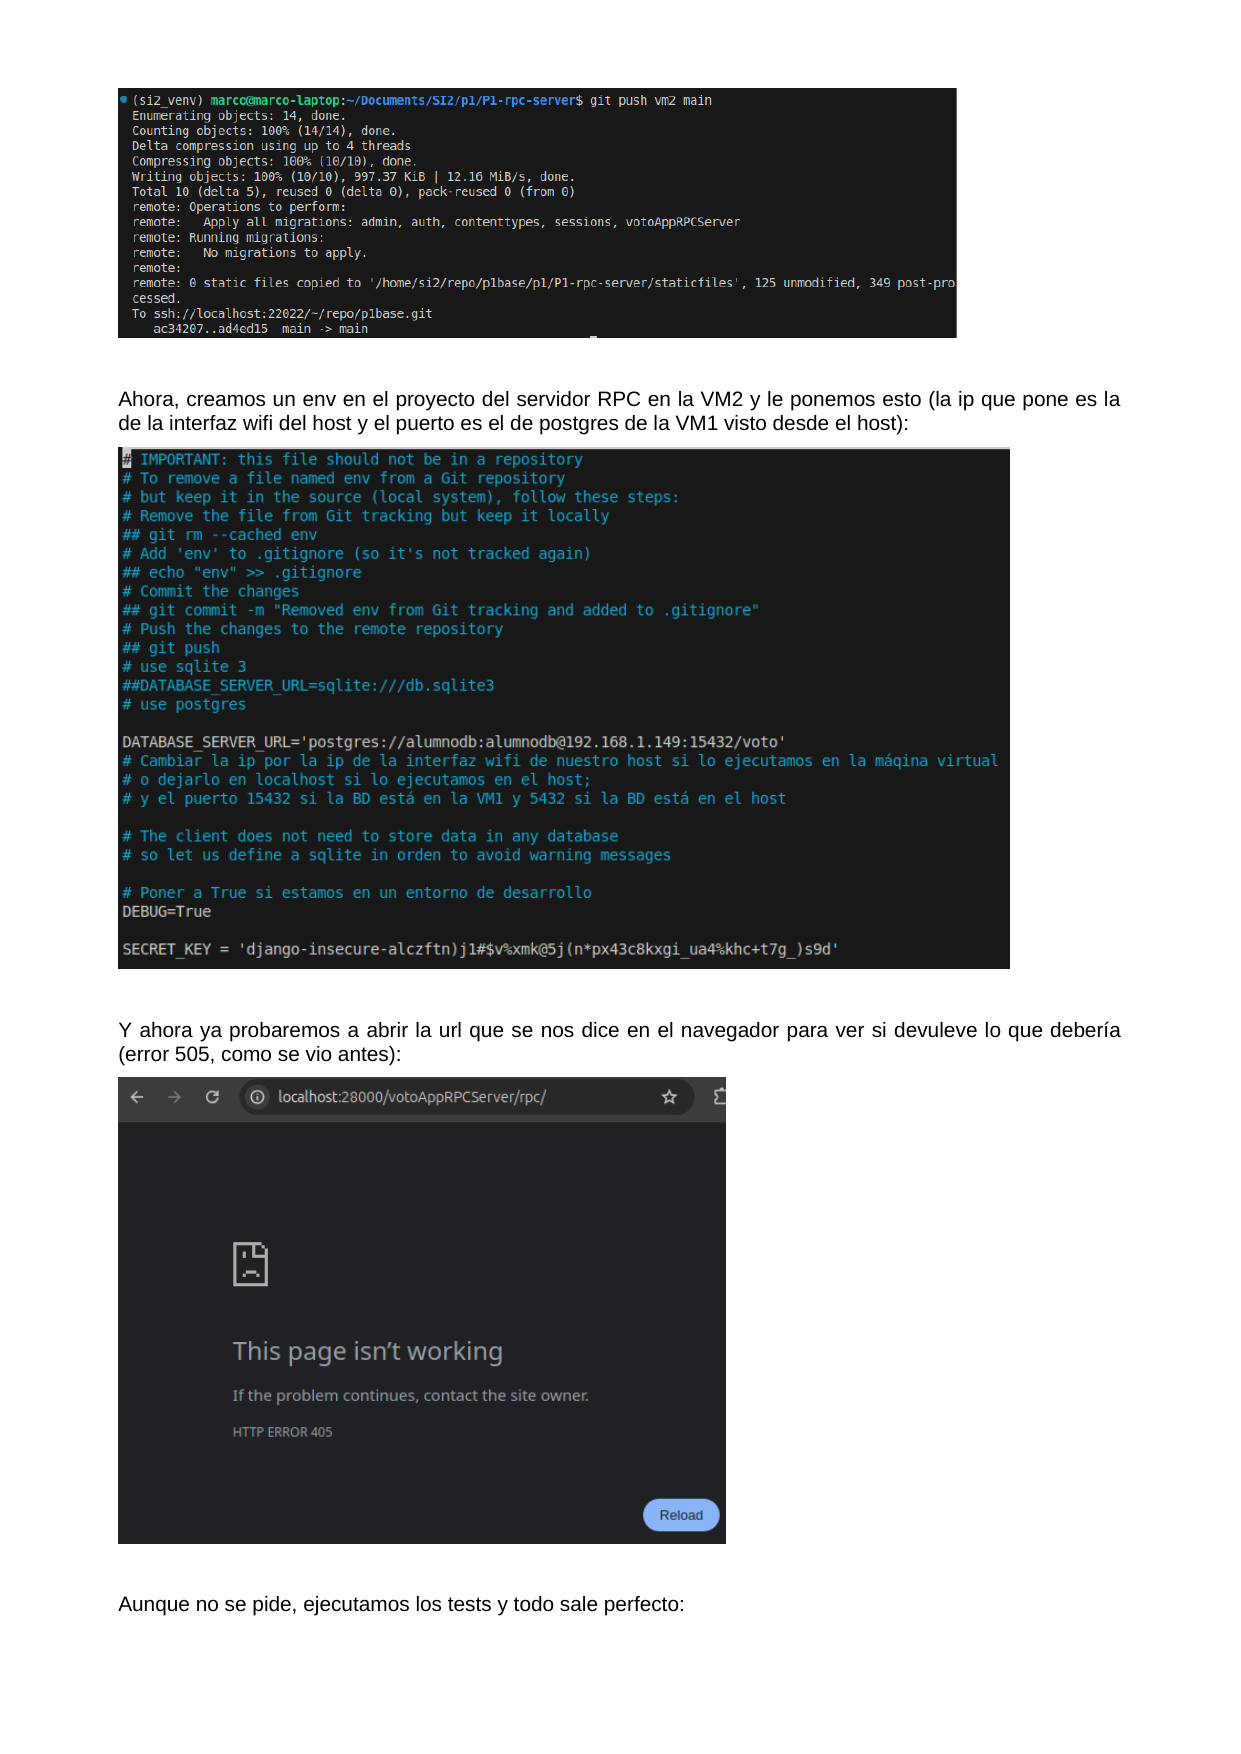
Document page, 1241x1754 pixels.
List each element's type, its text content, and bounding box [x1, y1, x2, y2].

picture [118, 447, 1010, 969]
text Y ahora ya probaremos a abrir la url que se nos dice en el navegador para ver si devuleve lo que debería (error 505, como se vio antes): [118, 1017, 1122, 1065]
picture [118, 1077, 726, 1544]
text Ahora, creamos un env en el proyecto del servidor RPC en la VM2 y le ponemos esto (la ip que pone es la de la interfaz wifi del host y el puerto es el de postgres de la VM1 visto desde el host): [118, 387, 1122, 435]
text Aunque no se pide, ejecutamos los tests y todo sale perfecto: [118, 1592, 1122, 1616]
picture [118, 88, 957, 338]
